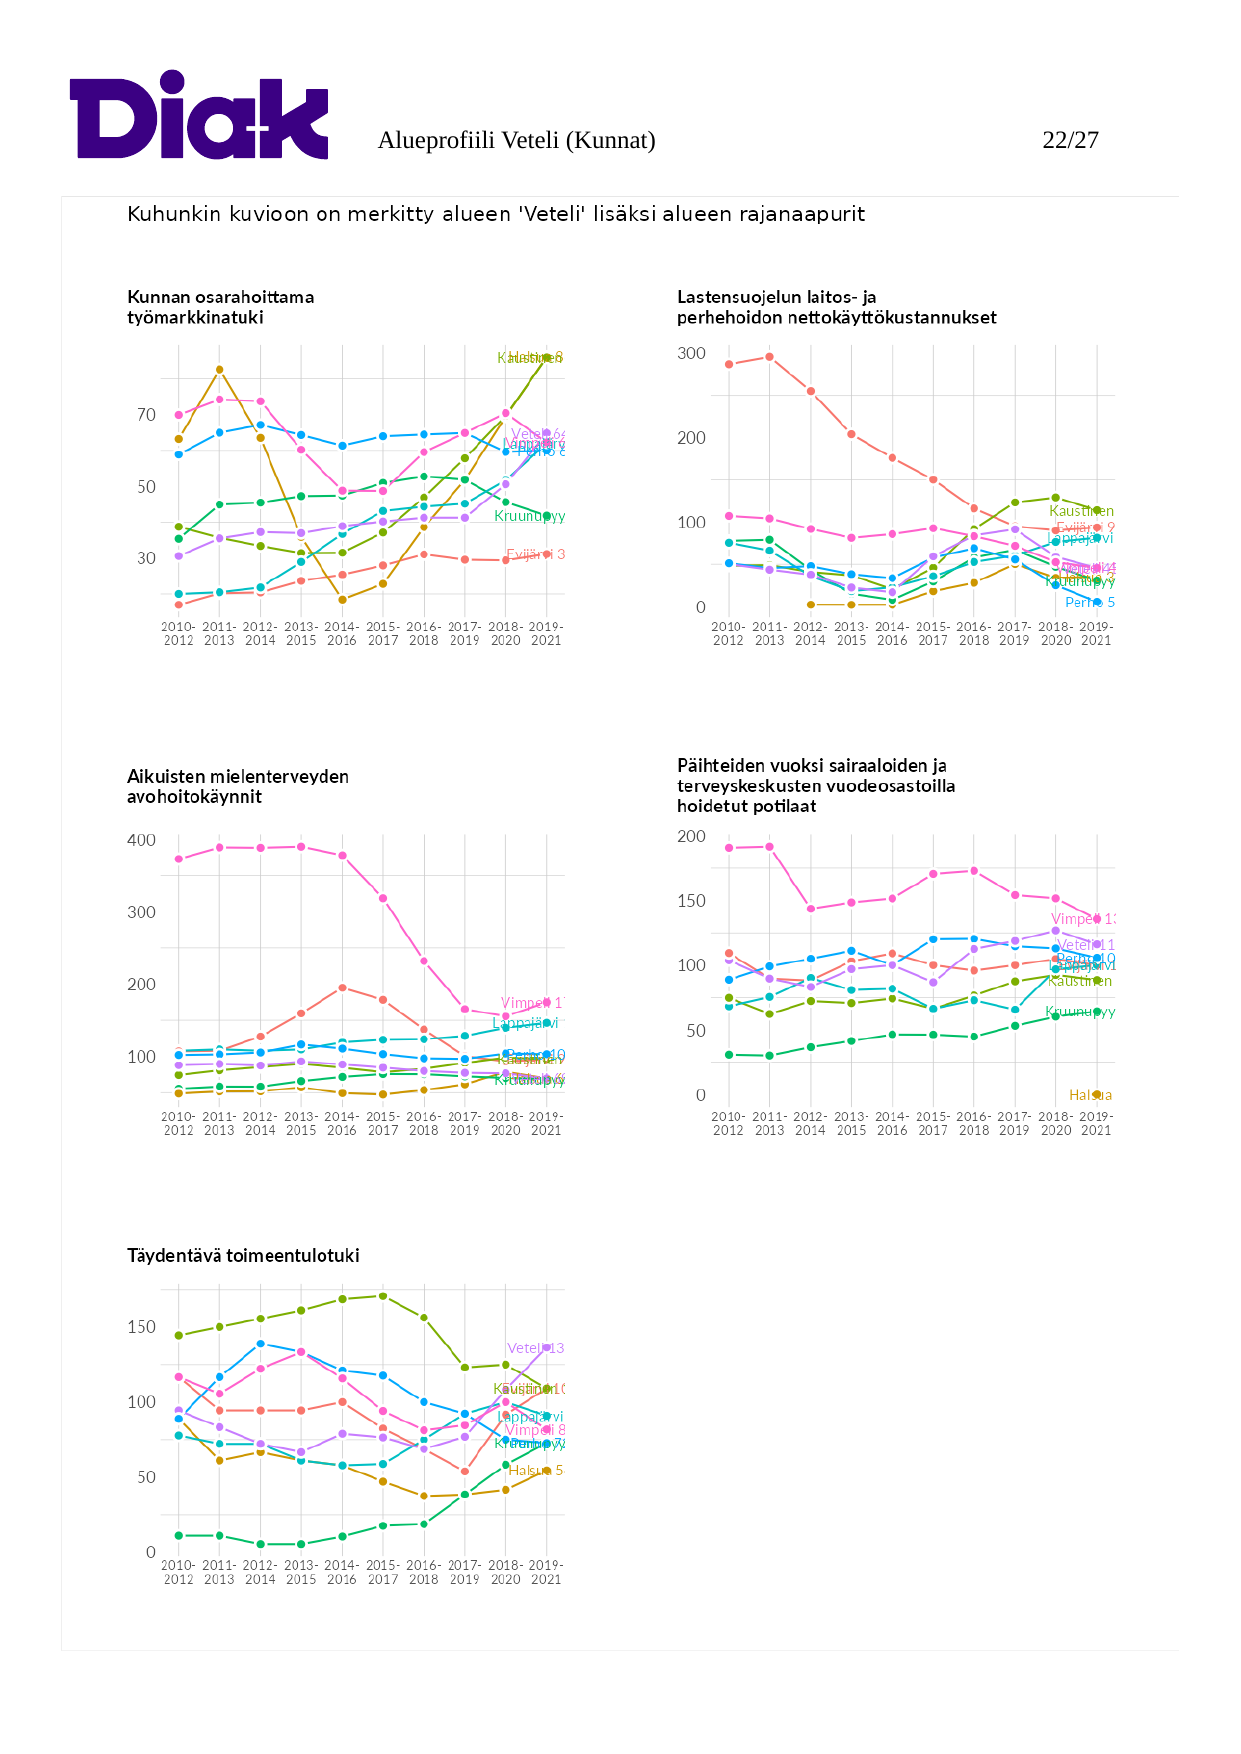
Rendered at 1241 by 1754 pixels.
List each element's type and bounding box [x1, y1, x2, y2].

picture [61, 196, 1179, 1651]
